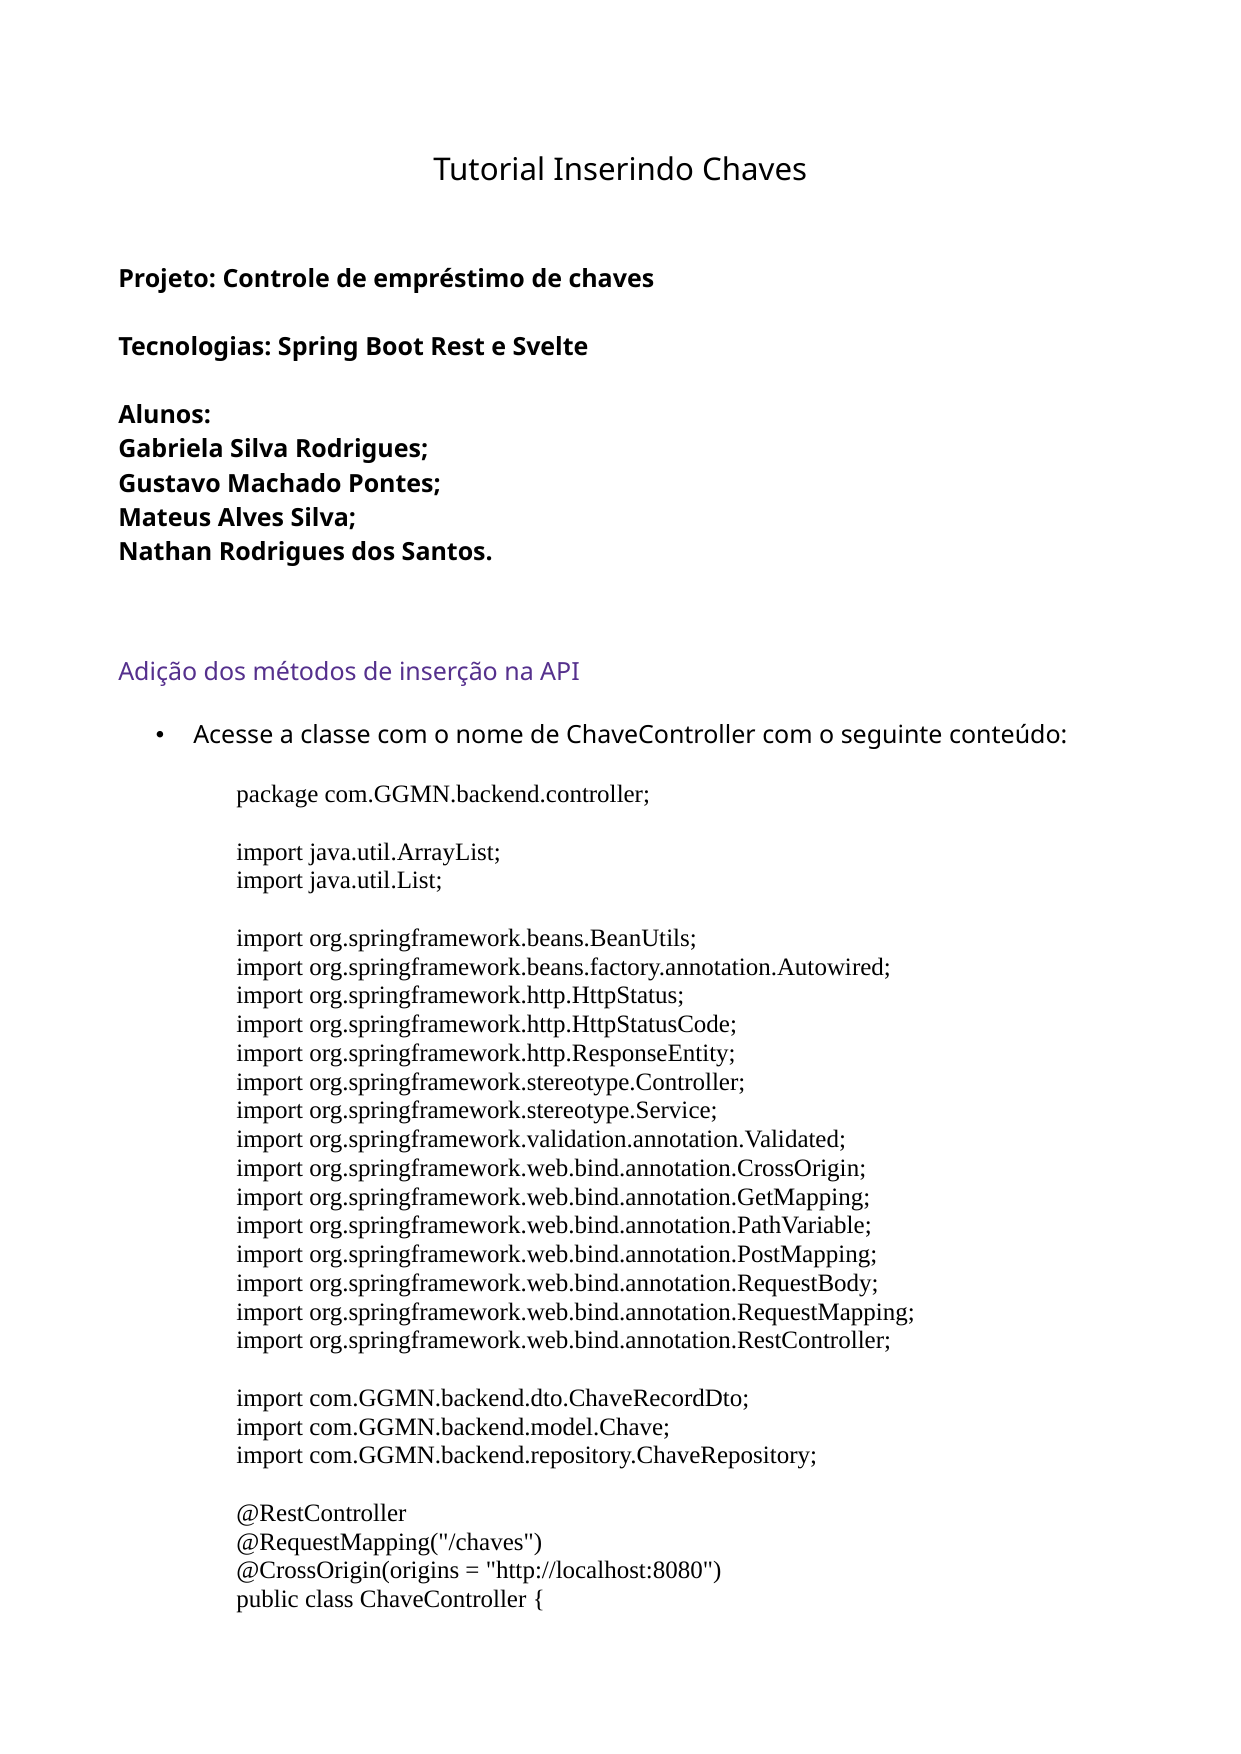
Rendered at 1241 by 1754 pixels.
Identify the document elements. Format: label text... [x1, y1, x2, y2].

list Acesse a classe com o nome de ChaveController com o seguinte conteúdo: [156, 716, 1122, 751]
text Gustavo Machado Pontes; [118, 465, 1122, 499]
text import org.springframework.http.HttpStatusCode; [236, 1009, 1122, 1038]
text public class ChaveController { [236, 1584, 1122, 1613]
text import org.springframework.web.bind.annotation.RequestBody; [236, 1268, 1122, 1297]
text import org.springframework.stereotype.Service; [236, 1096, 1122, 1124]
text import org.springframework.web.bind.annotation.CrossOrigin; [236, 1153, 1122, 1182]
text Alunos: Gabriela Silva Rodrigues; [118, 397, 1122, 465]
text import com.GGMN.backend.model.Chave; [236, 1412, 1122, 1441]
text Tecnologias: Spring Boot Rest e Svelte [118, 329, 1122, 363]
text package com.GGMN.backend.controller; [236, 779, 1122, 808]
text import org.springframework.web.bind.annotation.RequestMapping; [236, 1297, 1122, 1326]
text import com.GGMN.backend.dto.ChaveRecordDto; [236, 1383, 1122, 1412]
text Projeto: Controle de empréstimo de chaves [118, 261, 1122, 295]
text @CrossOrigin(origins = "http://localhost:8080") [236, 1556, 1122, 1584]
text import org.springframework.http.ResponseEntity; [236, 1038, 1122, 1067]
text @RestController [236, 1498, 1122, 1527]
text import org.springframework.stereotype.Controller; [236, 1067, 1122, 1096]
text import org.springframework.beans.factory.annotation.Autowired; [236, 952, 1122, 981]
text import com.GGMN.backend.repository.ChaveRepository; [236, 1441, 1122, 1469]
text import org.springframework.http.HttpStatus; [236, 981, 1122, 1009]
text import org.springframework.beans.BeanUtils; [236, 923, 1122, 952]
text import org.springframework.web.bind.annotation.PostMapping; [236, 1239, 1122, 1268]
text import org.springframework.web.bind.annotation.RestController; [236, 1326, 1122, 1354]
text import java.util.List; [236, 866, 1122, 894]
text Adição dos métodos de inserção na API [118, 654, 1122, 688]
text import org.springframework.web.bind.annotation.GetMapping; [236, 1182, 1122, 1211]
text Mateus Alves Silva; Nathan Rodrigues dos Santos. [118, 499, 1122, 567]
text import java.util.ArrayList; [236, 837, 1122, 866]
text import org.springframework.web.bind.annotation.PathVariable; [236, 1211, 1122, 1239]
text import org.springframework.validation.annotation.Validated; [236, 1124, 1122, 1153]
text Tutorial Inserindo Chaves [118, 147, 1122, 189]
text @RequestMapping("/chaves") [236, 1527, 1122, 1556]
